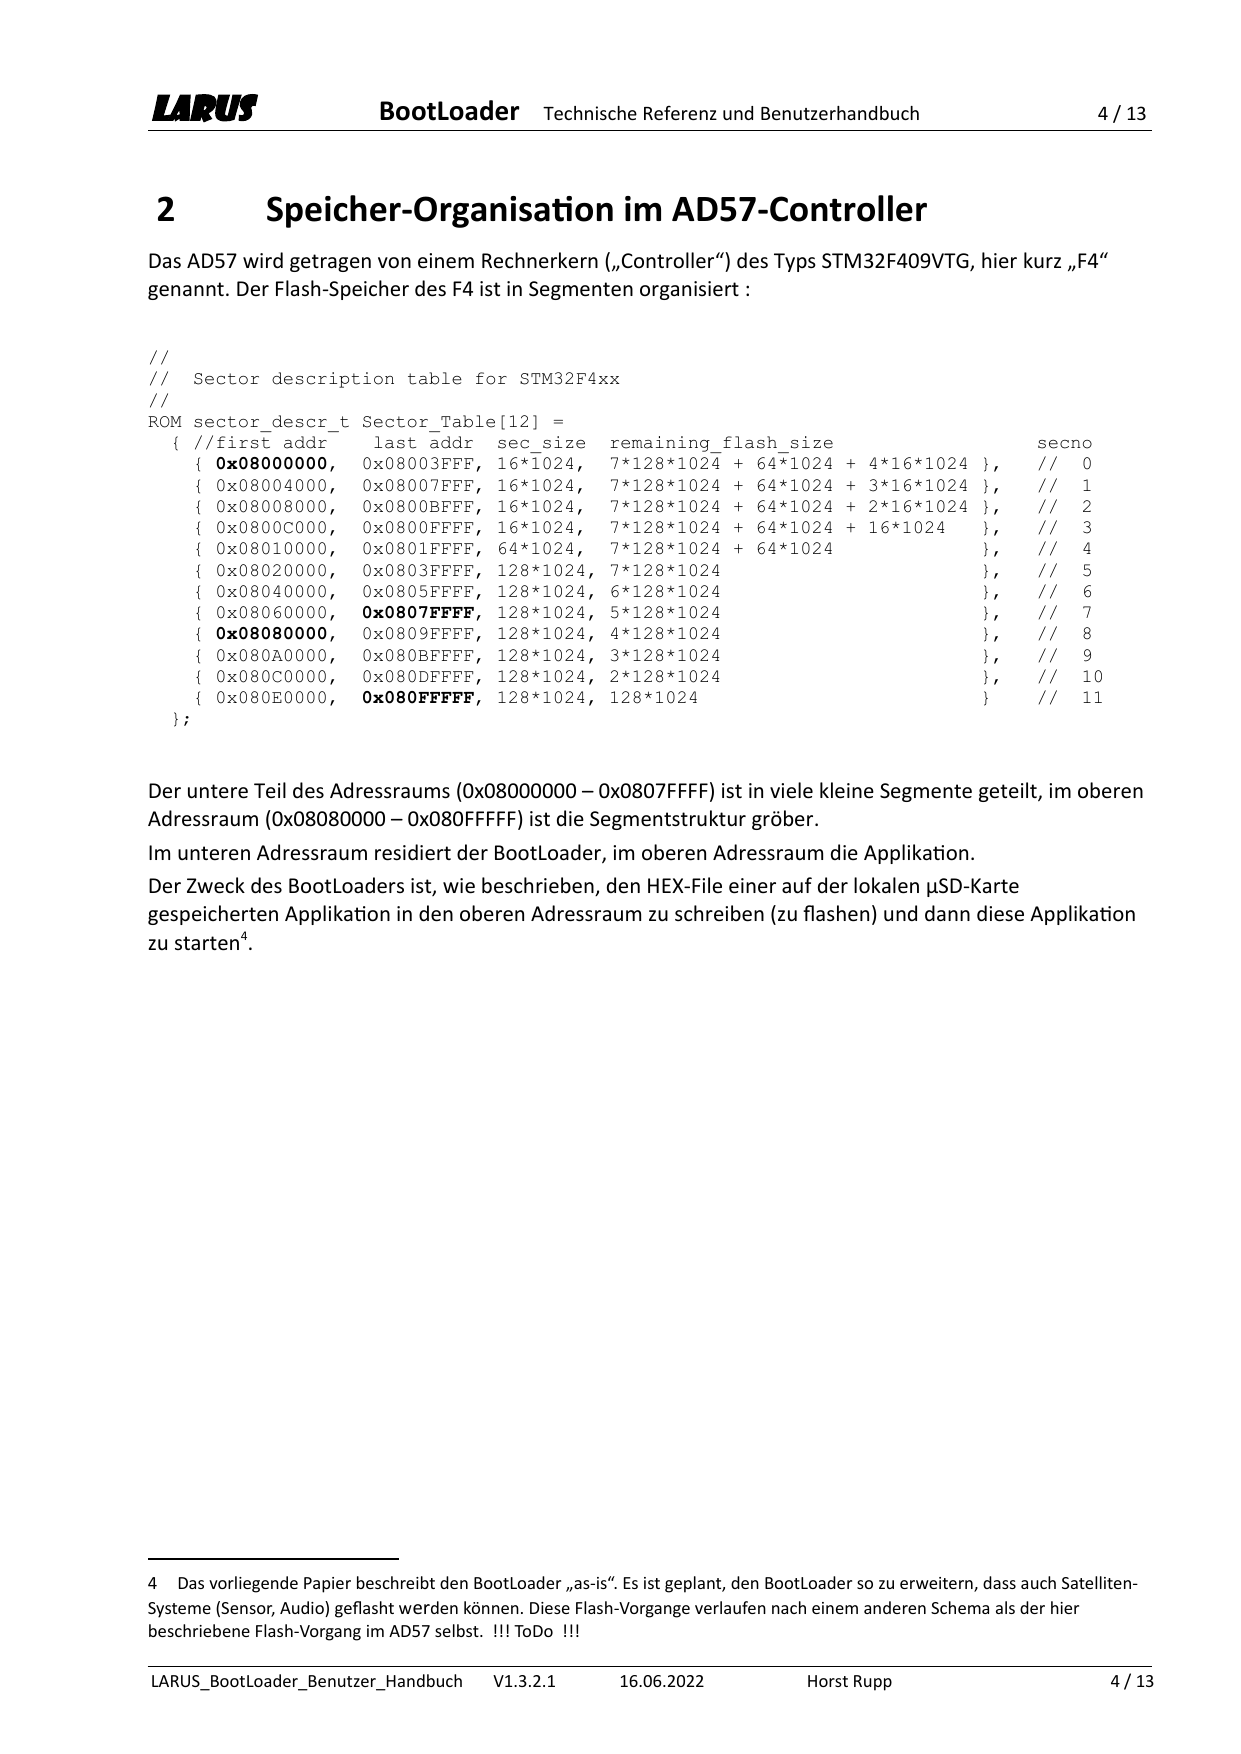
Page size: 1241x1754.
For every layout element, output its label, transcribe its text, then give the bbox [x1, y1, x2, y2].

text }; [148, 709, 1140, 730]
text ROM sector_descr_t Sector_Table[12] = [148, 412, 1140, 433]
text { 0x08060000, 0x0807FFFF, 128*1024, 5*128*1024 }, // 7 [148, 603, 1140, 624]
text { 0x08020000, 0x0803FFFF, 128*1024, 7*128*1024 }, // 5 [148, 560, 1140, 582]
text // [148, 390, 1140, 412]
text { 0x080C0000, 0x080DFFFF, 128*1024, 2*128*1024 }, // 10 [148, 667, 1140, 688]
text { //first addr last addr sec_size remaining_flash_size secno [148, 433, 1140, 454]
text { 0x08010000, 0x0801FFFF, 64*1024, 7*128*1024 + 64*1024 }, // 4 [148, 539, 1140, 560]
text { 0x08008000, 0x0800BFFF, 16*1024, 7*128*1024 + 64*1024 + 2*16*1024 }, // 2 [148, 497, 1140, 518]
text Im unteren Adressraum residiert der BootLoader, im oberen Adressraum die Applikation. [148, 838, 1152, 866]
text // [148, 348, 1140, 369]
text { 0x08000000, 0x08003FFF, 16*1024, 7*128*1024 + 64*1024 + 4*16*1024 }, // 0 [148, 454, 1140, 475]
text { 0x08080000, 0x0809FFFF, 128*1024, 4*128*1024 }, // 8 [148, 624, 1140, 645]
text Das vorliegende Papier beschreibt den BootLoader „as-is“. Es ist geplant, den BootLoader so zu erweitern, dass auch Satelliten-Systeme (Sensor, Audio) geflasht werden können. Diese Flash-Vorgange verlaufen nach einem anderen Schema als der hier beschriebene Flash-Vorgang im AD57 selbst. !!! ToDo !!! [148, 1571, 1152, 1660]
text { 0x080A0000, 0x080BFFFF, 128*1024, 3*128*1024 }, // 9 [148, 645, 1140, 667]
text Der Zweck des BootLoaders ist, wie beschrieben, den HEX-File einer auf der lokalen µSD-Karte gespeicherten Applikation in den oberen Adressraum zu schreiben (zu flashen) und dann diese Applikation zu starten. [148, 872, 1152, 956]
text { 0x08004000, 0x08007FFF, 16*1024, 7*128*1024 + 64*1024 + 3*16*1024 }, // 1 [148, 475, 1140, 497]
subtitle Speicher-Organisation im AD57-Controller [148, 185, 1128, 231]
text { 0x080E0000, 0x080FFFFF, 128*1024, 128*1024 } // 11 [148, 688, 1140, 709]
text Der untere Teil des Adressraums (0x08000000 – 0x0807FFFF) ist in viele kleine Segmente geteilt, im oberen Adressraum (0x08080000 – 0x080FFFFF) ist die Segmentstruktur gröber. [148, 776, 1152, 832]
text { 0x0800C000, 0x0800FFFF, 16*1024, 7*128*1024 + 64*1024 + 16*1024 }, // 3 [148, 518, 1140, 539]
text { 0x08040000, 0x0805FFFF, 128*1024, 6*128*1024 }, // 6 [148, 582, 1140, 603]
text Das AD57 wird getragen von einem Rechnerkern („Controller“) des Typs STM32F409VTG, hier kurz „F4“ genannt. Der Flash-Speicher des F4 ist in Segmenten organisiert : [148, 247, 1152, 303]
text // Sector description table for STM32F4xx [148, 369, 1140, 390]
